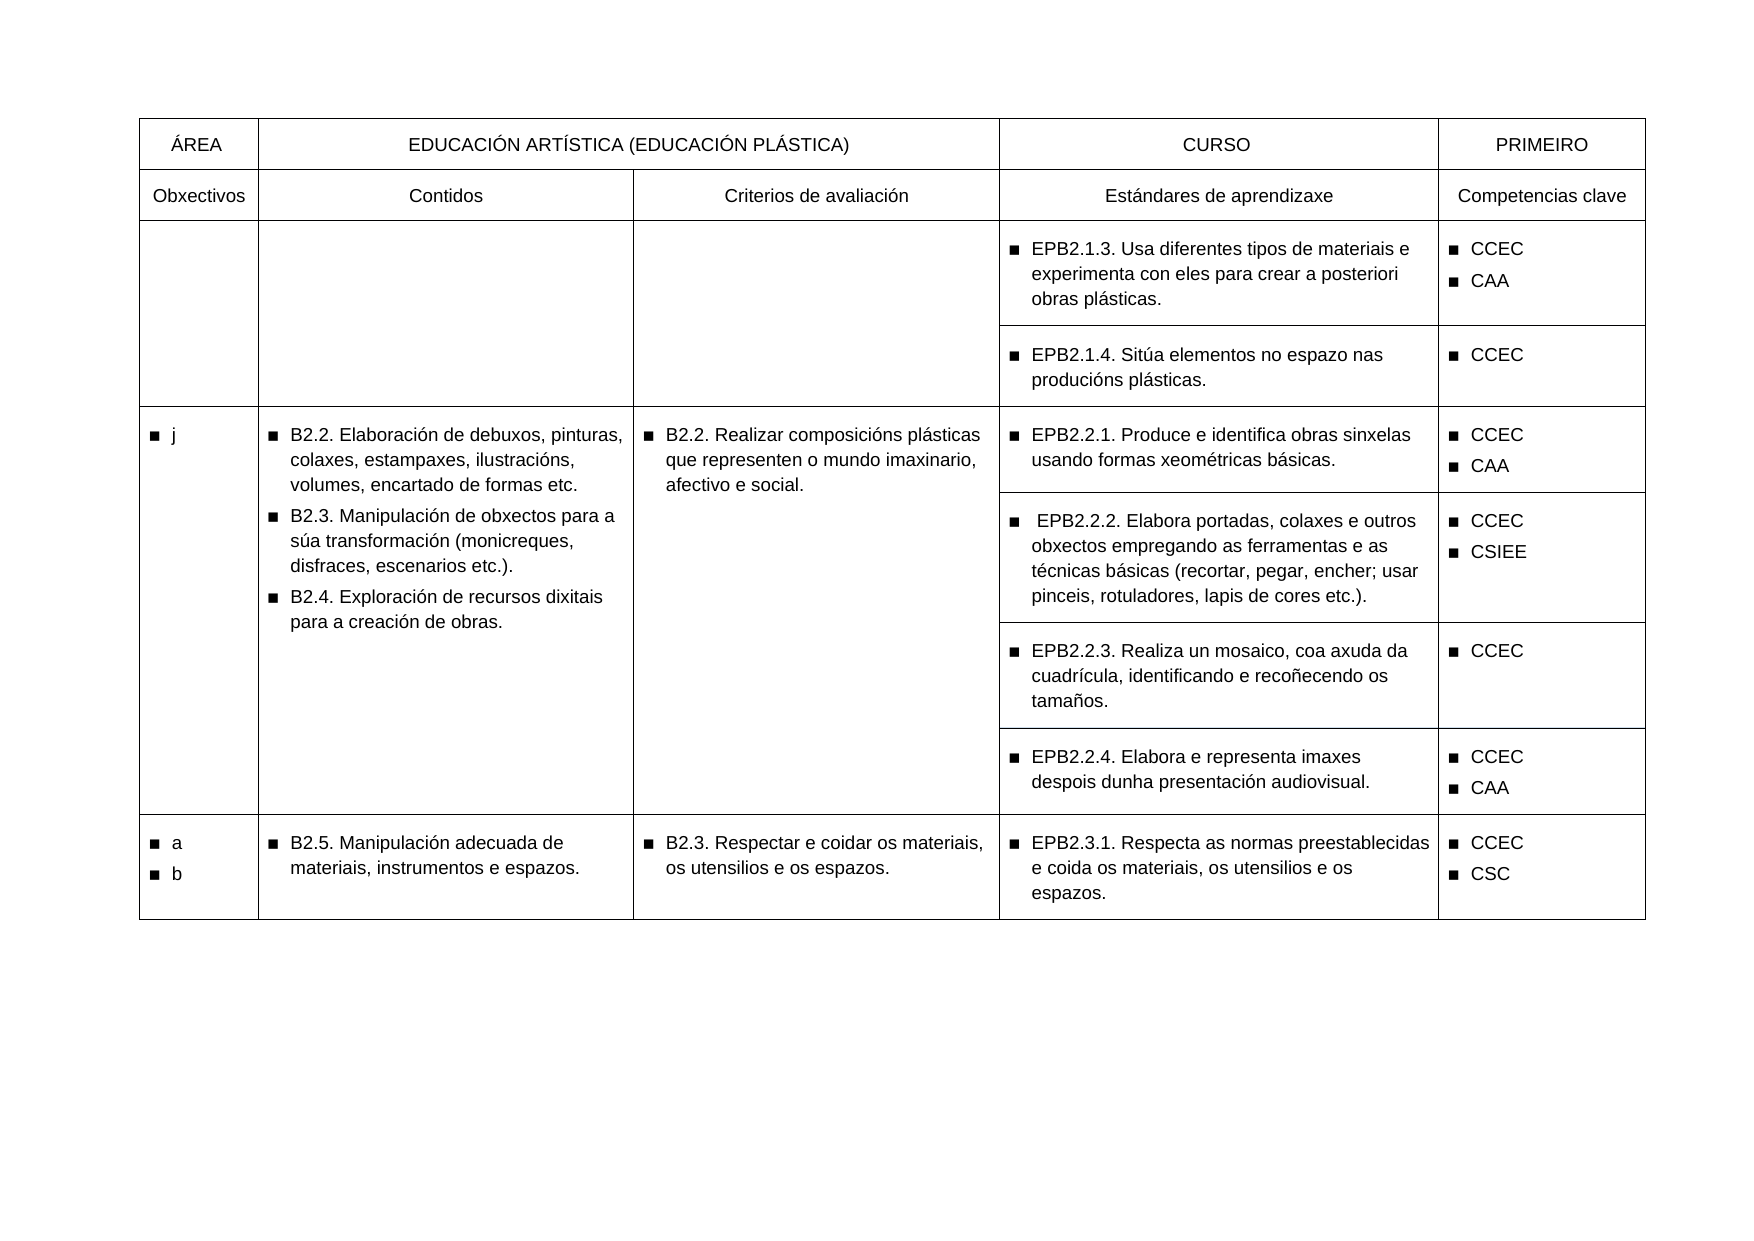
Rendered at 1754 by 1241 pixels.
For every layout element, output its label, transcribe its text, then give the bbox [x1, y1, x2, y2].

table_cell CCEC CAA [1439, 729, 1645, 814]
table_cell CCEC CSIEE [1439, 493, 1645, 622]
table_cell EPB2.1.4. Sitúa elementos no espazo nas producións plásticas. [1000, 326, 1438, 406]
table_cell CCEC CSC [1439, 815, 1645, 919]
table_cell [634, 221, 999, 406]
table_cell a b [140, 815, 258, 919]
table_cell B2.2. Elaboración de debuxos, pinturas, colaxes, estampaxes, ilustracións, volumes, encartado de formas etc. B2.3. Manipulación de obxectos para a súa transformación (monicreques, disfraces, escenarios etc.). B2.4. Exploración de recursos dixitais para a creación de obras. [259, 407, 633, 814]
table_cell EPB2.2.4. Elabora e representa imaxes despois dunha presentación audiovisual. [1000, 729, 1438, 814]
table_cell EPB2.2.1. Produce e identifica obras sinxelas usando formas xeométricas básicas. [1000, 407, 1438, 492]
table_header CURSO [1000, 119, 1438, 169]
table_cell B2.2. Realizar composicións plásticas que representen o mundo imaxinario, afectivo e social. [634, 407, 999, 814]
table_cell B2.3. Respectar e coidar os materiais, os utensilios e os espazos. [634, 815, 999, 919]
table_cell B2.5. Manipulación adecuada de materiais, instrumentos e espazos. [259, 815, 633, 919]
table_cell j [140, 407, 258, 814]
table_cell Obxectivos [140, 170, 258, 220]
table_cell CCEC [1439, 326, 1645, 406]
table_cell EPB2.3.1. Respecta as normas preestablecidas e coida os materiais, os utensilios e os espazos. [1000, 815, 1438, 919]
table_cell Competencias clave [1439, 170, 1645, 220]
table_header EDUCACIÓN ARTÍSTICA (EDUCACIÓN PLÁSTICA) [259, 119, 999, 169]
table_cell [259, 221, 633, 406]
table_cell Estándares de aprendizaxe [1000, 170, 1438, 220]
table_cell Contidos [259, 170, 633, 220]
table_cell CCEC CAA [1439, 407, 1645, 492]
table_header PRIMEIRO [1439, 119, 1645, 169]
table_cell EPB2.1.3. Usa diferentes tipos de materiais e experimenta con eles para crear a posteriori obras plásticas. [1000, 221, 1438, 325]
table_cell CCEC [1439, 623, 1645, 727]
table_header ÁREA [140, 119, 258, 169]
table_cell Criterios de avaliación [634, 170, 999, 220]
table_cell [140, 221, 258, 406]
table_cell EPB2.2.2. Elabora portadas, colaxes e outros obxectos empregando as ferramentas e as técnicas básicas (recortar, pegar, encher; usar pinceis, rotuladores, lapis de cores etc.). [1000, 493, 1438, 622]
table_cell CCEC CAA [1439, 221, 1645, 325]
table_cell EPB2.2.3. Realiza un mosaico, coa axuda da cuadrícula, identificando e recoñecendo os tamaños. [1000, 623, 1438, 727]
